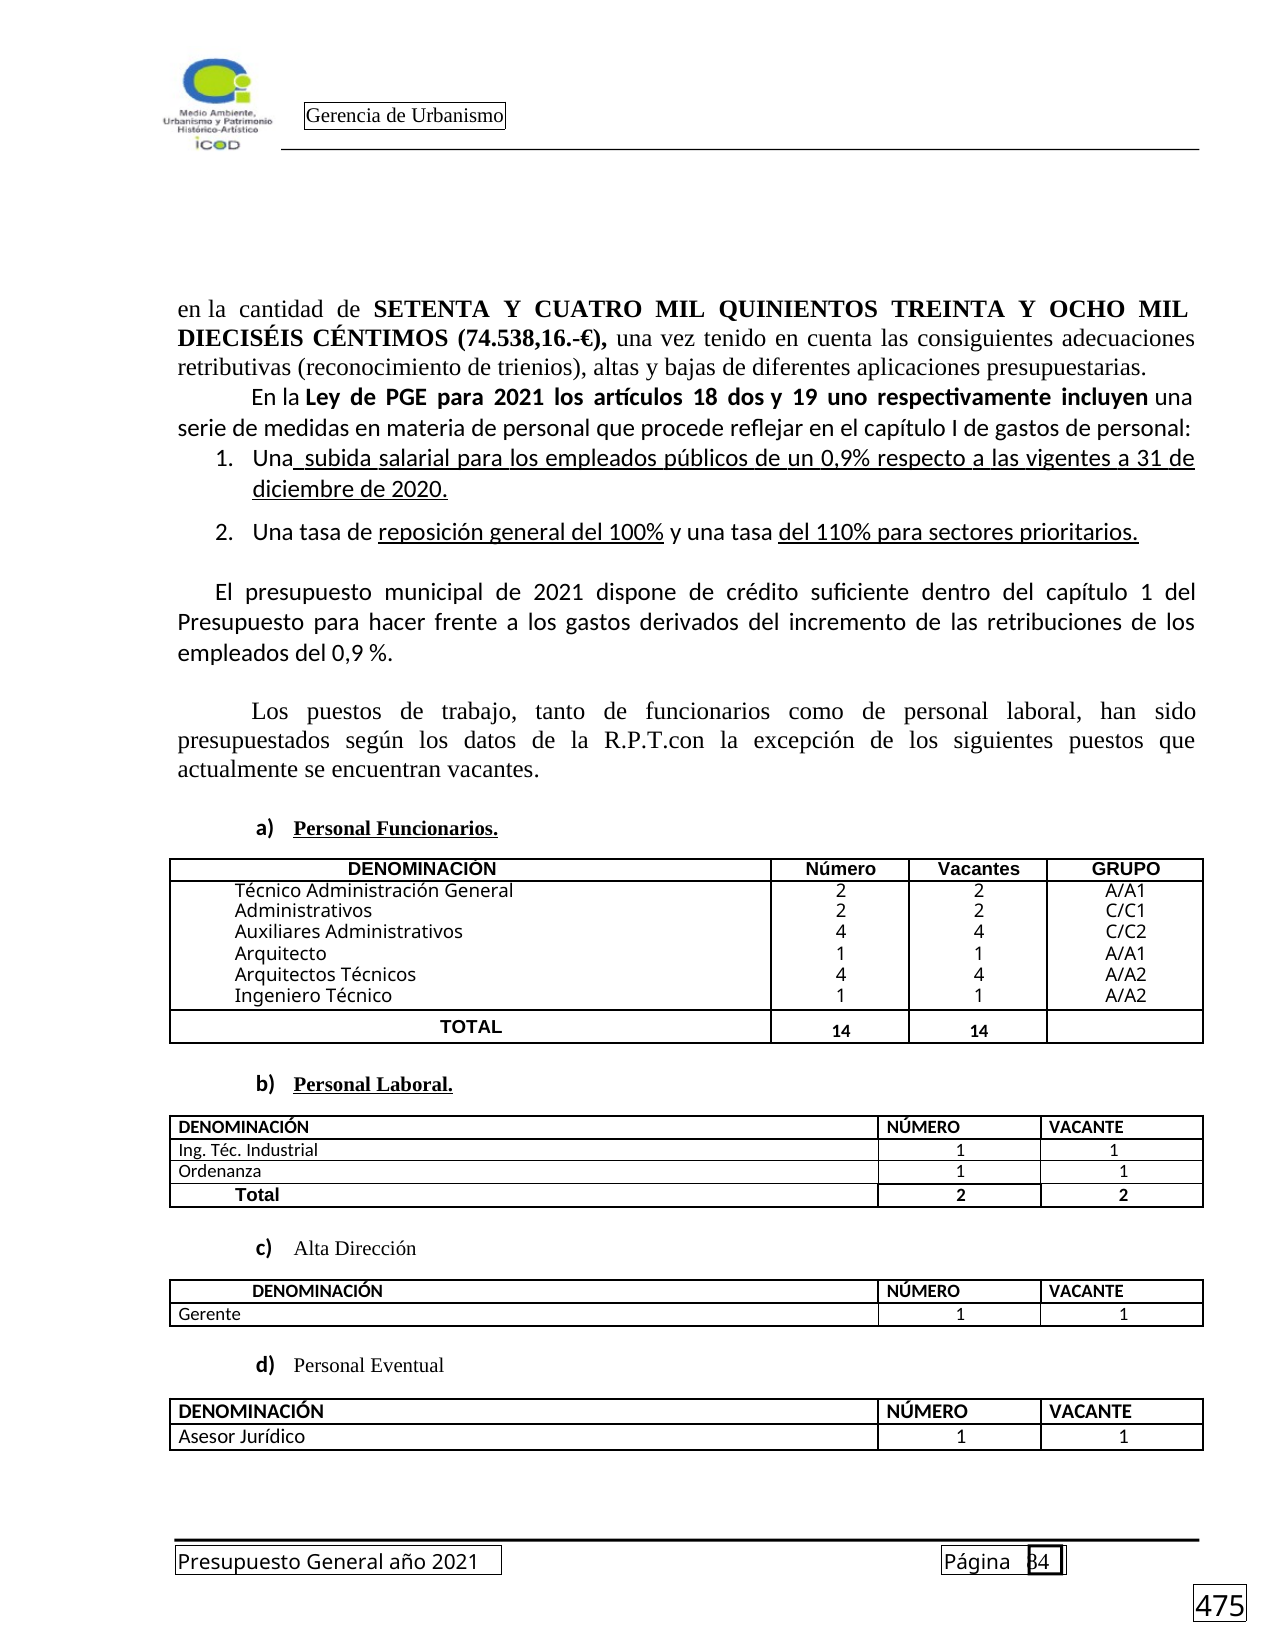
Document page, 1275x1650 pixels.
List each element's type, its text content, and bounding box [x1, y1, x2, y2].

text DIECISÉIS CÉNTIMOS (74.538,16.-€), una vez tenido en cuenta las consiguientes adecuaciones retributivas (reconocimiento de trienios), altas y bajas de diferentes aplicaciones presupuestarias. [177, 323, 1197, 380]
list Personal Eventual [256, 1350, 1256, 1378]
text El presupuesto municipal de 2021 dispone de crédito suficiente dentro del capítulo 1 del Presupuesto para hacer frente a los gastos derivados del incremento de las retribuciones de los empleados del 0,9 %. [177, 576, 1197, 667]
list Una subida salarial para los empleados públicos de un 0,9% respecto a las vigentes a 31 de diciembre de 2020. [215, 442, 1196, 503]
list Personal Funcionarios. [256, 813, 1256, 841]
text Los puestos de trabajo, tanto de funcionarios como de personal laboral, han sido presupuestados según los datos de la R.P.T.con la excepción de los siguientes puestos que actualmente se encuentran vacantes. [177, 696, 1196, 782]
list Personal Laboral. [256, 1069, 1256, 1098]
text En la Ley de PGE para 2021 los artículos 18 dos y 19 uno respectivamente incluyen una serie de medidas en materia de personal que procede reflejar en el capítulo I de gastos de personal: [177, 381, 1199, 442]
text en la cantidad de SETENTA Y CUATRO MIL QUINIENTOS TREINTA Y OCHO MIL [177, 294, 1256, 323]
list Alta Dirección [256, 1233, 1256, 1261]
list Una tasa de reposición general del 100% y una tasa del 110% para sectores prioritarios. [215, 516, 1256, 547]
picture [153, 46, 281, 170]
